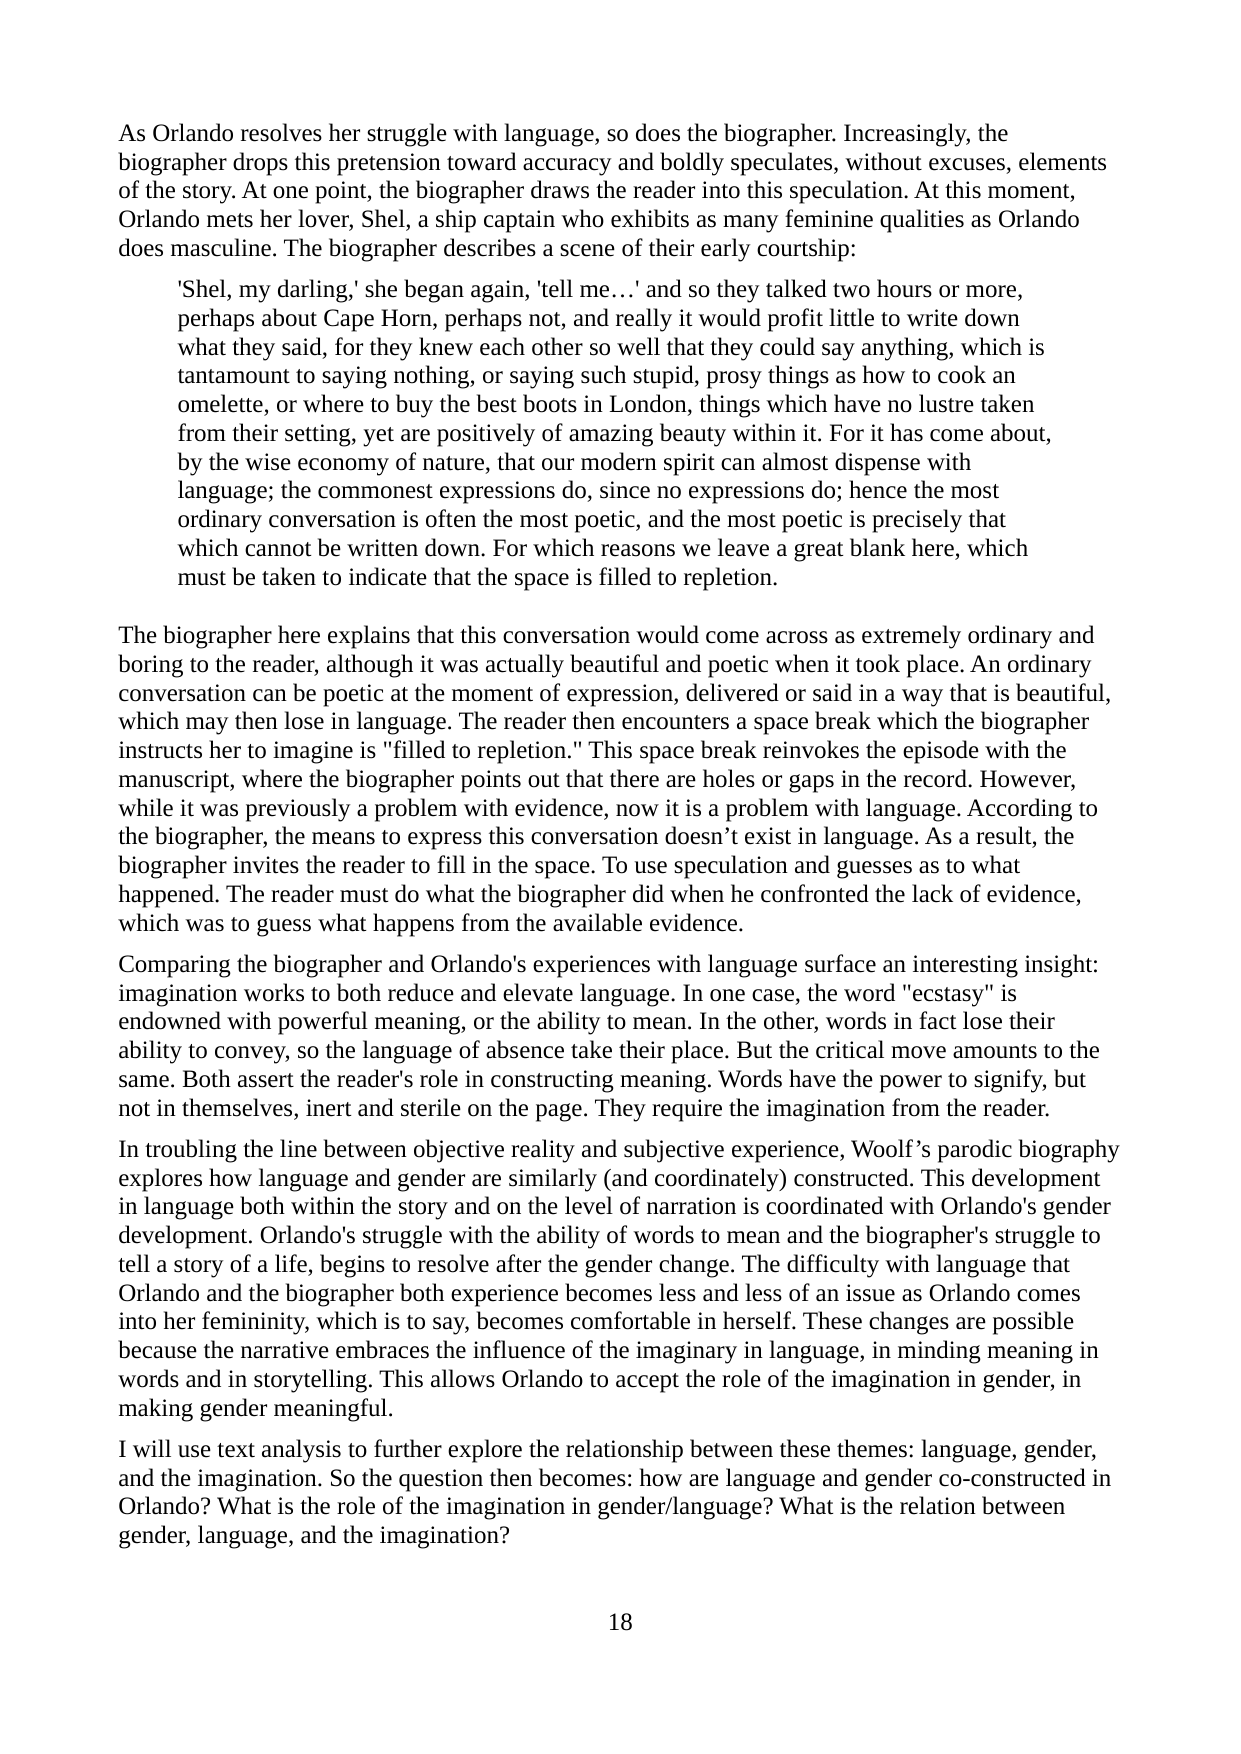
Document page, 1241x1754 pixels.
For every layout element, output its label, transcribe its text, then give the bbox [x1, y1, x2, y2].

text In troubling the line between objective reality and subjective experience, Woolf’s parodic biography explores how language and gender are similarly (and coordinately) constructed. This development in language both within the story and on the level of narration is coordinated with Orlando's gender development. Orlando's struggle with the ability of words to mean and the biographer's struggle to tell a story of a life, begins to resolve after the gender change. The difficulty with language that Orlando and the biographer both experience becomes less and less of an issue as Orlando comes into her femininity, which is to say, becomes comfortable in herself. These changes are possible because the narrative embraces the influence of the imaginary in language, in minding meaning in words and in storytelling. This allows Orlando to accept the role of the imagination in gender, in making gender meaningful. [118, 1134, 1122, 1421]
text As Orlando resolves her struggle with language, so does the biographer. Increasingly, the biographer drops this pretension toward accuracy and boldly speculates, without excuses, elements of the story. At one point, the biographer draws the reader into this speculation. At this moment, Orlando mets her lover, Shel, a ship captain who exhibits as many feminine qualities as Orlando does masculine. The biographer describes a scene of their early courtship: [118, 118, 1122, 262]
text 'Shel, my darling,' she began again, 'tell me…' and so they talked two hours or more, perhaps about Cape Horn, perhaps not, and really it would profit little to write down what they said, for they knew each other so well that they could say anything, which is tantamount to saying nothing, or saying such stupid, prosy things as how to cook an omelette, or where to buy the best boots in London, things which have no lustre taken from their setting, yet are positively of amazing beauty within it. For it has come about, by the wise economy of nature, that our modern spirit can almost dispense with language; the commonest expressions do, since no expressions do; hence the most ordinary conversation is often the most poetic, and the most poetic is precisely that which cannot be written down. For which reasons we leave a great blank here, which must be taken to indicate that the space is filled to repletion. [177, 274, 1063, 591]
text Comparing the biographer and Orlando's experiences with language surface an interesting insight: imagination works to both reduce and elevate language. In one case, the word "ecstasy" is endowned with powerful meaning, or the ability to mean. In the other, words in fact lose their ability to convey, so the language of absence take their place. But the critical move amounts to the same. Both assert the reader's role in constructing meaning. Words have the power to signify, but not in themselves, inert and sterile on the page. They require the imagination from the reader. [118, 949, 1122, 1121]
text The biographer here explains that this conversation would come across as extremely ordinary and boring to the reader, although it was actually beautiful and poetic when it took place. An ordinary conversation can be poetic at the moment of expression, delivered or said in a way that is beautiful, which may then lose in language. The reader then encounters a space break which the biographer instructs her to imagine is "filled to repletion." This space break reinvokes the episode with the manuscript, where the biographer points out that there are holes or gaps in the record. However, while it was previously a problem with evidence, now it is a problem with language. According to the biographer, the means to express this conversation doesn’t exist in language. As a result, the biographer invites the reader to fill in the space. To use speculation and guesses as to what happened. The reader must do what the biographer did when he confronted the lack of evidence, which was to guess what happens from the available evidence. [118, 620, 1122, 936]
text I will use text analysis to further explore the relationship between these themes: language, gender, and the imagination. So the question then becomes: how are language and gender co-constructed in Orlando? What is the role of the imagination in gender/language? What is the relation between gender, language, and the imagination? [118, 1434, 1122, 1549]
